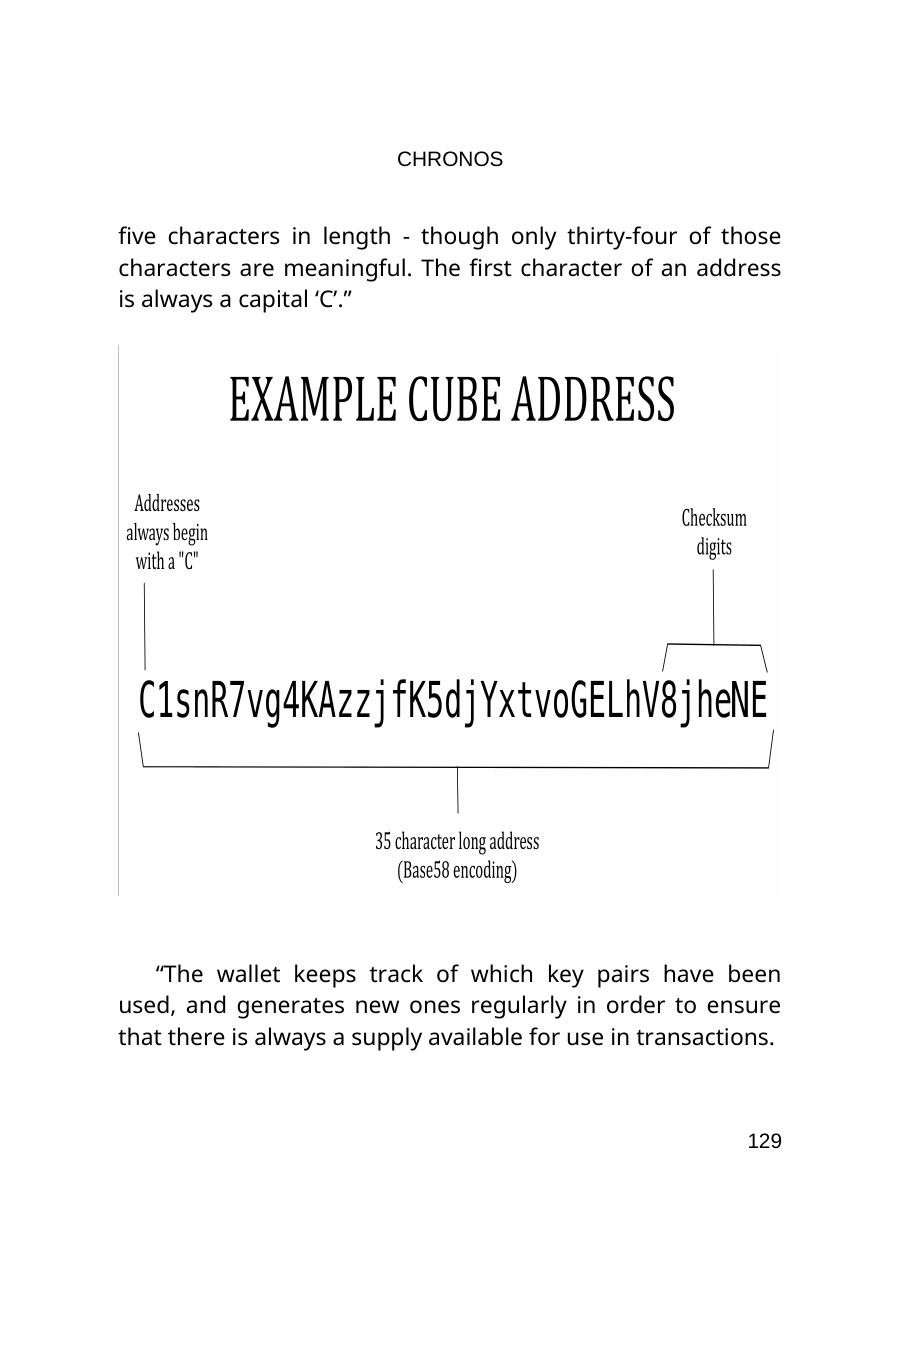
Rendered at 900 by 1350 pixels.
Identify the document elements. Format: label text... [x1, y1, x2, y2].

picture [118, 345, 782, 896]
text “The wallet keeps track of which key pairs have been used, and generates new ones regularly in order to ensure that there is always a supply available for use in transactions. [118, 958, 782, 1052]
text five characters in length - though only thirty-four of those characters are meaningful. The first character of an address is always a capital ‘C’.” [118, 220, 782, 314]
